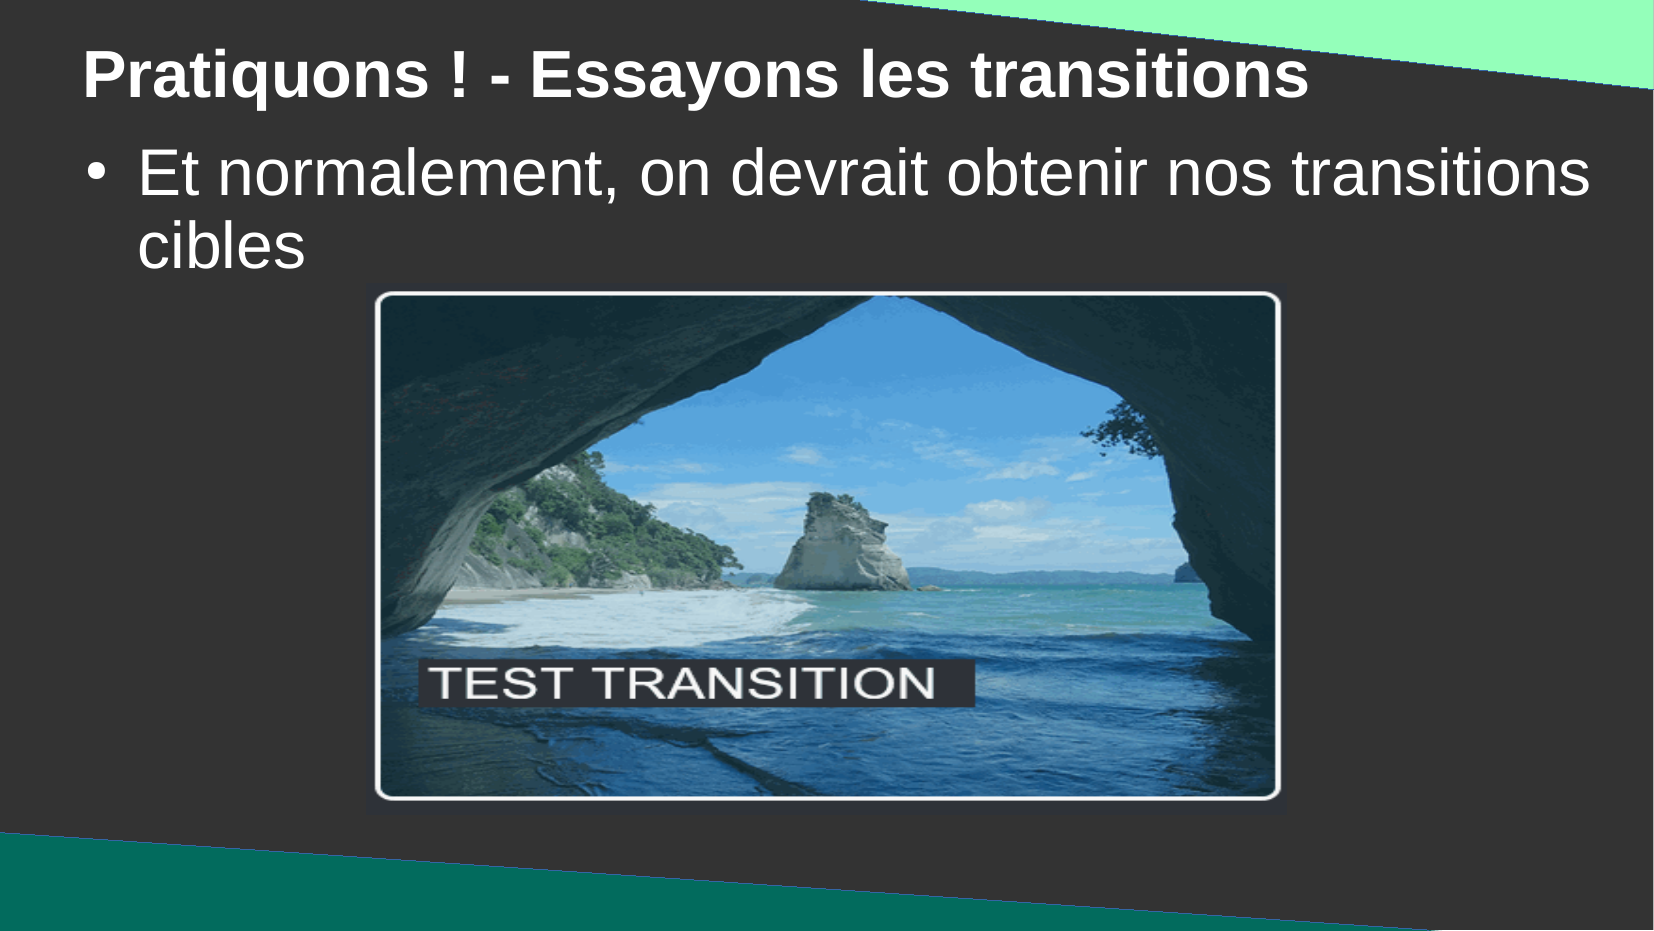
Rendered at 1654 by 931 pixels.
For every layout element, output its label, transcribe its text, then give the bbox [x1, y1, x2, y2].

title Pratiquons ! - Essayons les transitions [82, 37, 1630, 150]
list Et normalement, on devrait obtenir nos transitions cibles [67, 135, 1607, 284]
text_box [860, 0, 1654, 90]
picture [366, 283, 1287, 815]
